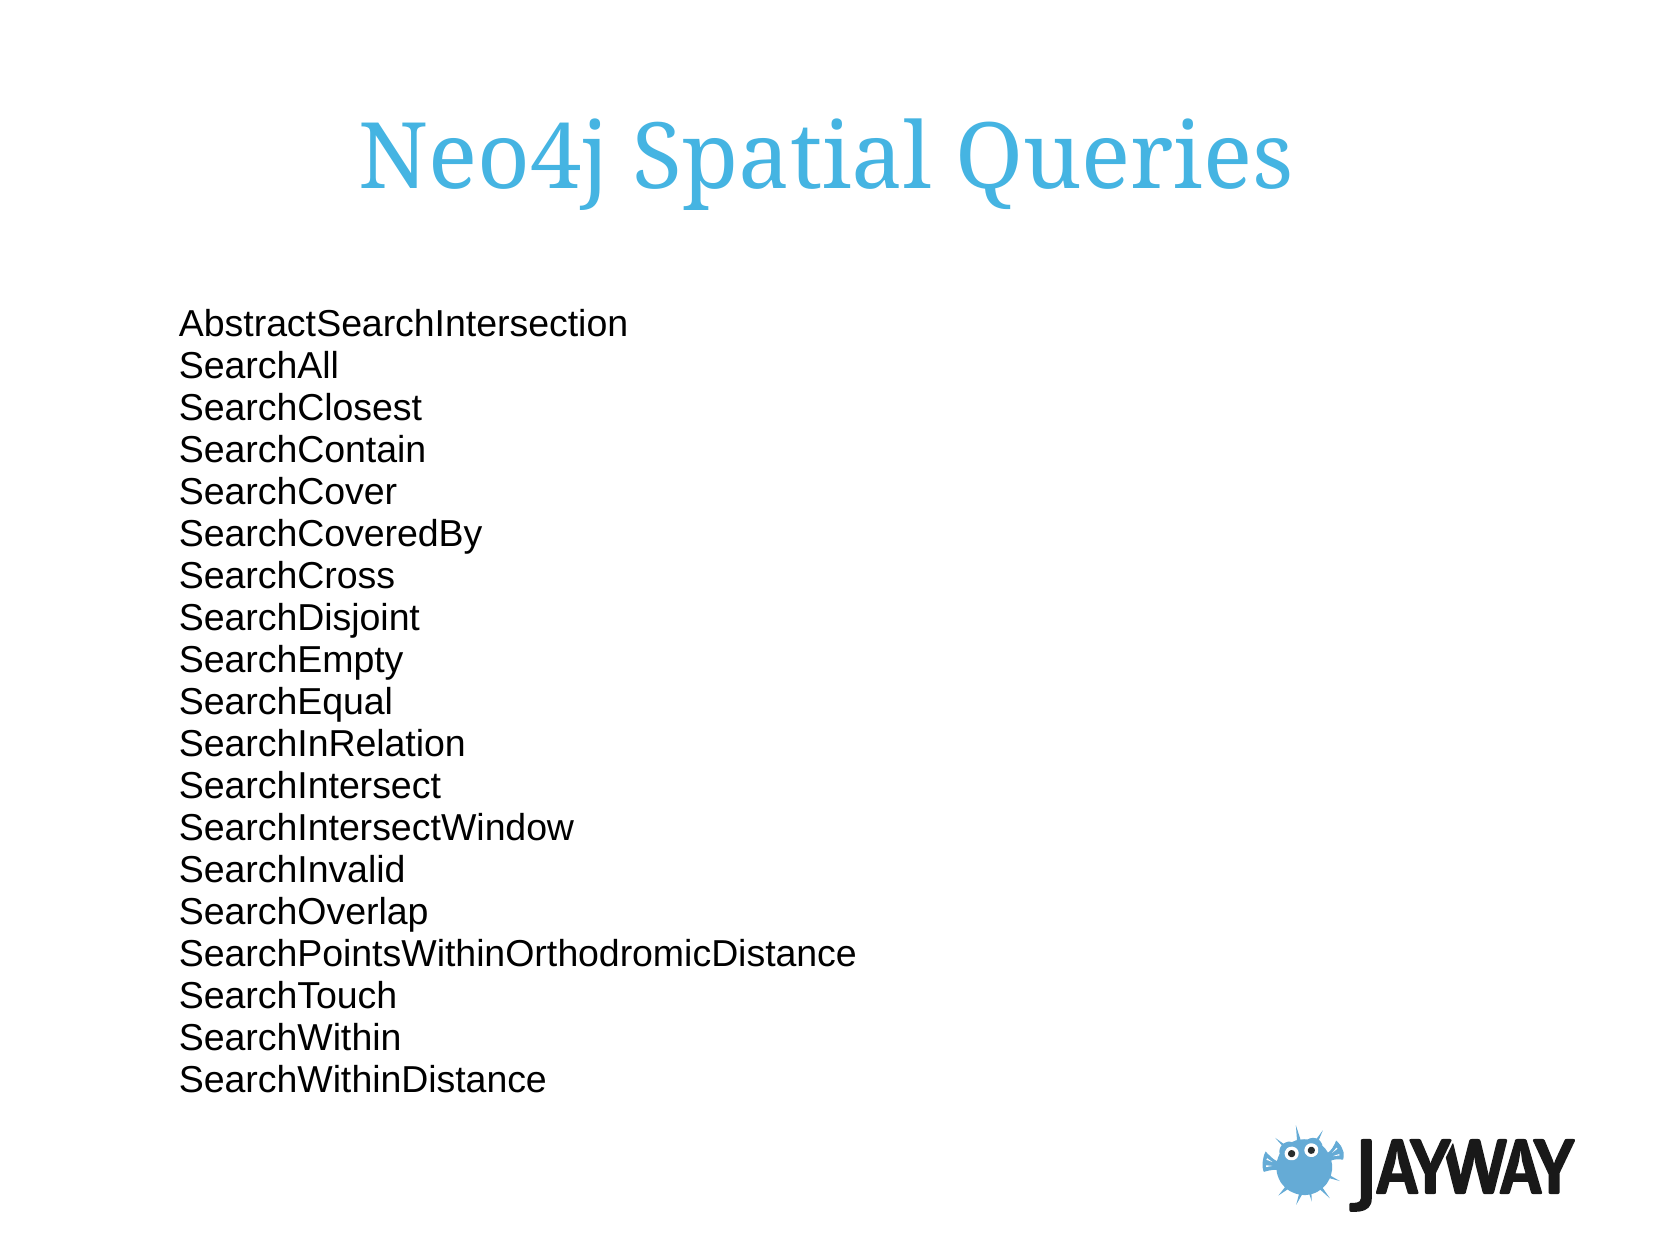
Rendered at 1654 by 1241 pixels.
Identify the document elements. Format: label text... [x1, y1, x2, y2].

title Neo4j Spatial Queries [82, 56, 1571, 250]
text_box AbstractSearchIntersection SearchAll SearchClosest SearchContain SearchCover SearchCoveredBy SearchCross SearchDisjoint SearchEmpty SearchEqual SearchInRelation SearchIntersect SearchIntersectWindow SearchInvalid SearchOverlap SearchPointsWithinOrthodromicDistance SearchTouch SearchWithin SearchWithinDistance [164, 295, 872, 1108]
